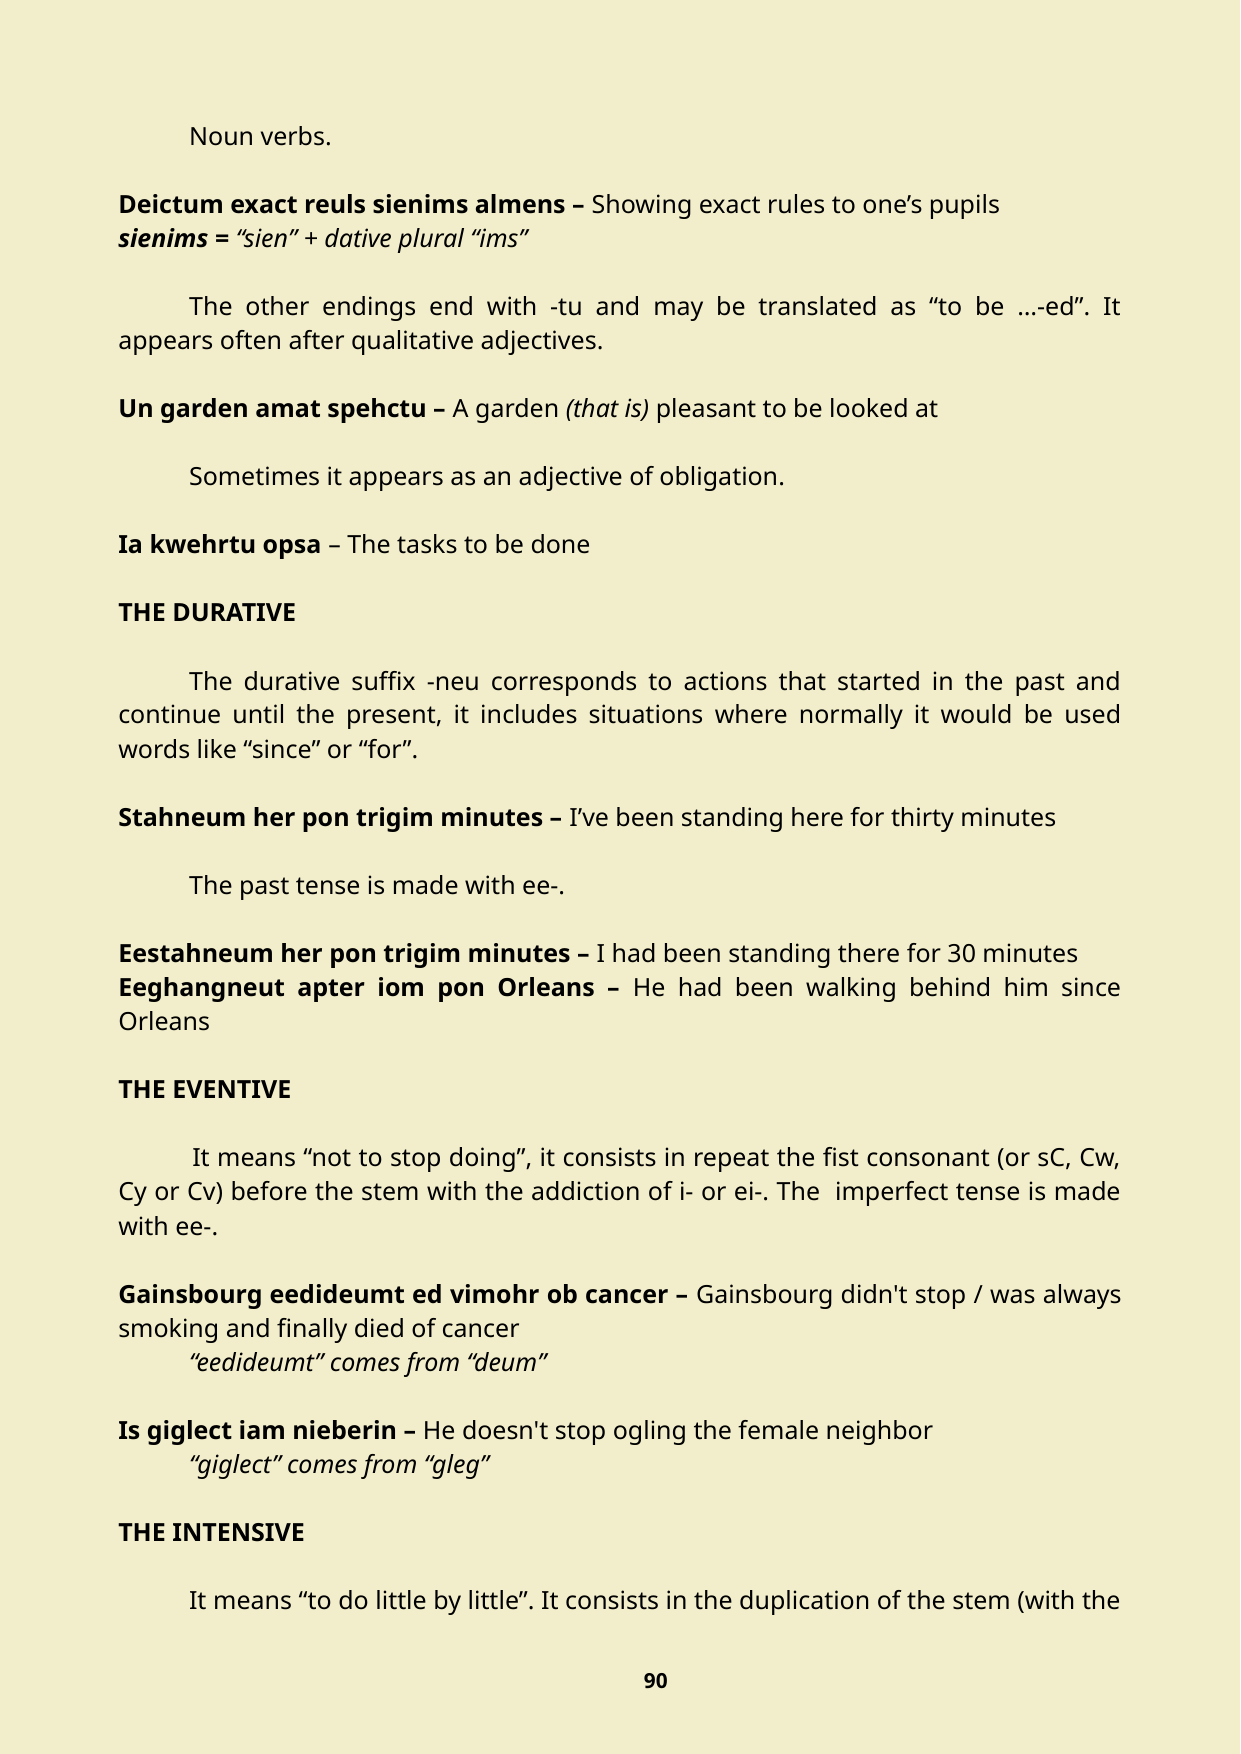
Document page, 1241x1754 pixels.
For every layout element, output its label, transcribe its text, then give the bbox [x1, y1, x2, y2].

text The other endings end with -tu and may be translated as “to be …-ed”. It appears often after qualitative adjectives. [118, 288, 1122, 357]
text The durative suffix -neu corresponds to actions that started in the past and continue until the present, it includes situations where normally it would be used words like “since” or “for”. [118, 663, 1122, 765]
subtitle THE INTENSIVE [118, 1515, 1122, 1549]
text It means “not to stop doing”, it consists in repeat the fist consonant (or sC, Cw, Cy or Cv) before the stem with the addiction of i- or ei-. The imperfect tense is made with ee-. [118, 1140, 1122, 1242]
text Eestahneum her pon trigim minutes – I had been standing there for 30 minutes [118, 936, 1122, 970]
text “eedideumt” comes from “deum” [189, 1344, 1122, 1378]
text Deictum exact reuls sienims almens – Showing exact rules to one’s pupils [118, 186, 1122, 220]
text Un garden amat spehctu – A garden (that is) pleasant to be looked at [118, 391, 1122, 425]
text Eeghangneut apter iom pon Orleans – He had been walking behind him since Orleans [118, 970, 1122, 1038]
text Stahneum her pon trigim minutes – I’ve been standing here for thirty minutes [118, 799, 1122, 833]
subtitle THE DURATIVE [118, 595, 1122, 629]
text sienims = “sien” + dative plural “ims” [118, 220, 1122, 254]
text Ia kwehrtu opsa – The tasks to be done [118, 527, 1122, 561]
text Is giglect iam nieberin – He doesn't stop ogling the female neighbor [118, 1412, 1122, 1447]
text It means “to do little by little”. It consists in the duplication of the stem (with the [118, 1583, 1122, 1617]
text Noun verbs. [118, 118, 1122, 152]
text Sometimes it appears as an adjective of obligation. [118, 459, 1122, 493]
text The past tense is made with ee-. [118, 867, 1122, 902]
text “giglect” comes from “gleg” [189, 1447, 1122, 1481]
subtitle THE EVENTIVE [118, 1072, 1122, 1106]
text Gainsbourg eedideumt ed vimohr ob cancer – Gainsbourg didn't stop / was always smoking and finally died of cancer [118, 1276, 1122, 1344]
